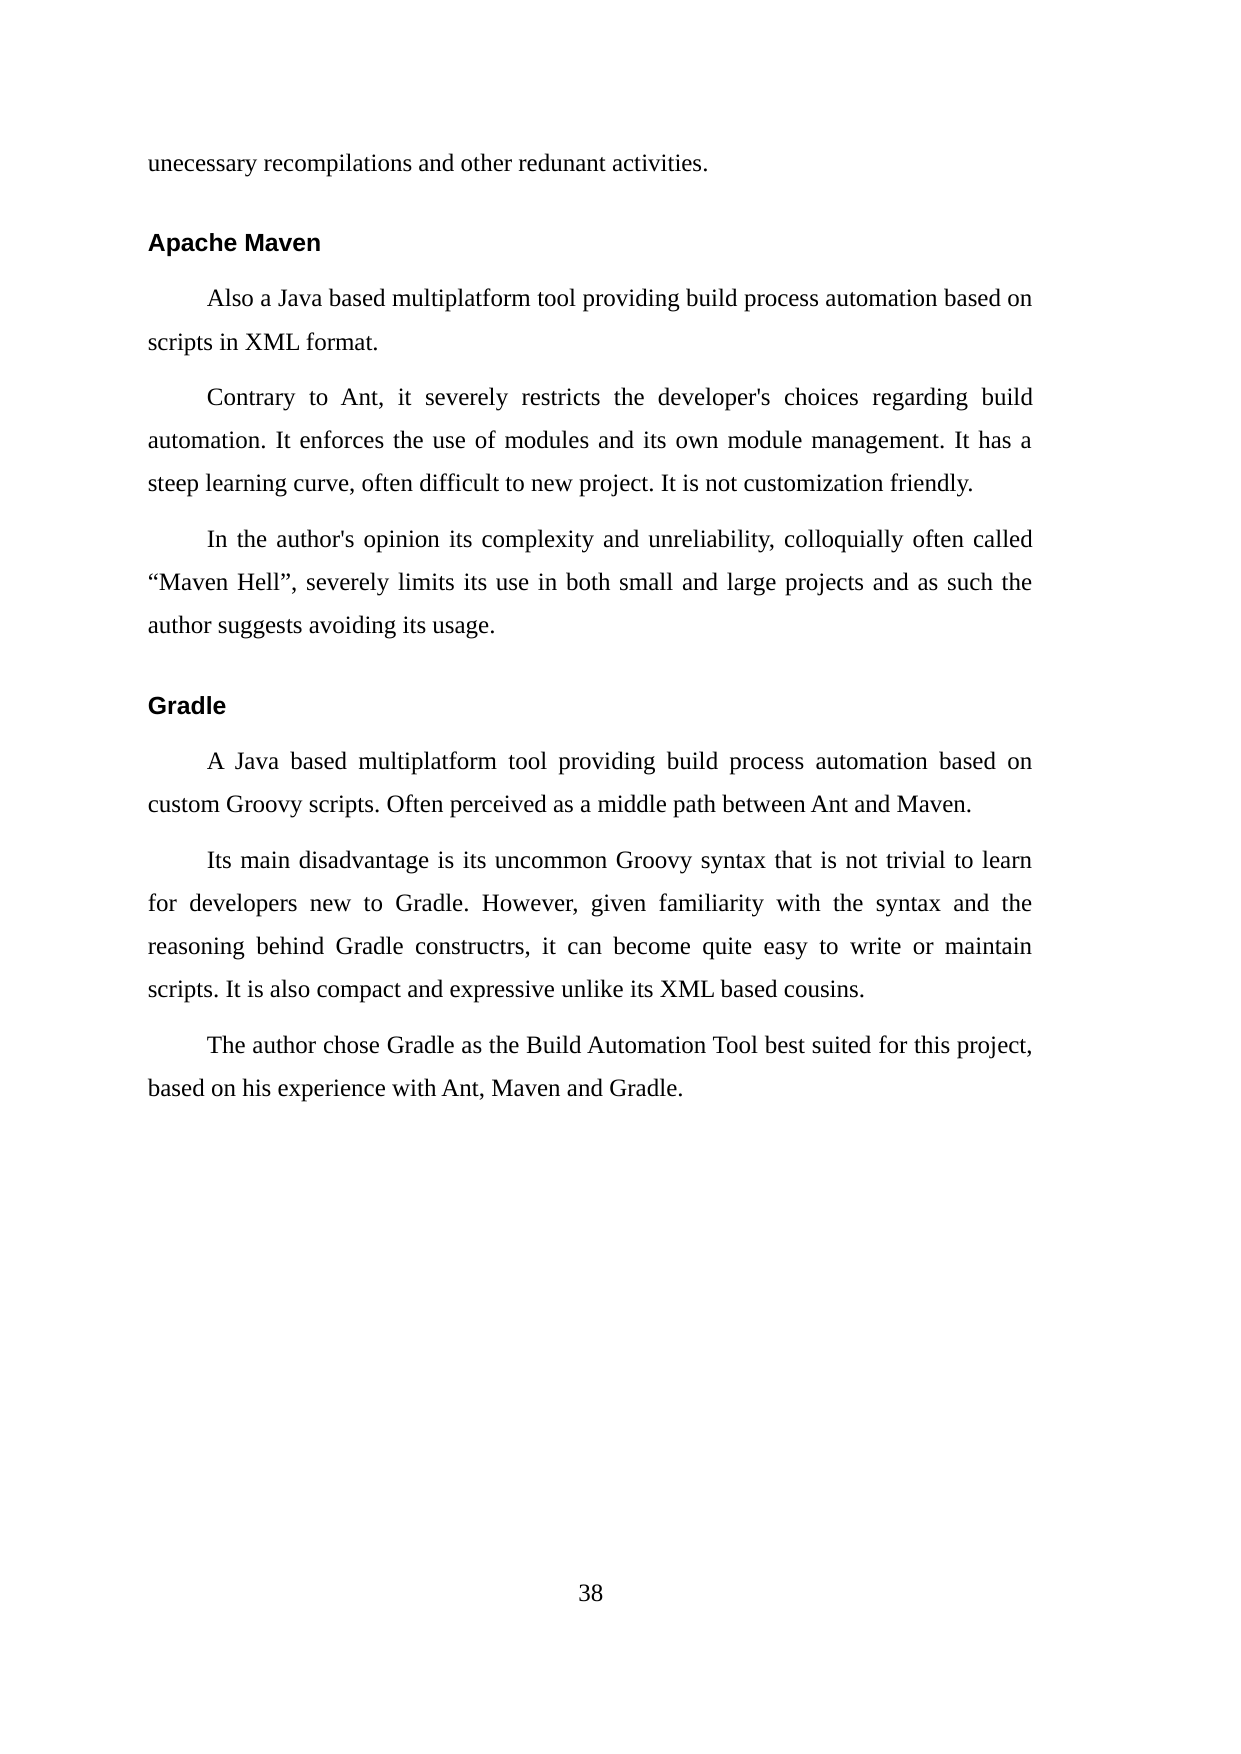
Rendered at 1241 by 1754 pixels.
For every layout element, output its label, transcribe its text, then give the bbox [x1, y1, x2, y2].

text A Java based multiplatform tool providing build process automation based on custom Groovy scripts. Often perceived as a middle path between Ant and Maven. [148, 746, 1033, 818]
subtitle Gradle [148, 691, 1033, 719]
text In the author's opinion its complexity and unreliability, colloquially often called “Maven Hell”, severely limits its use in both small and large projects and as such the author suggests avoiding its usage. [148, 524, 1033, 639]
text Its main disadvantage is its uncommon Groovy syntax that is not trivial to learn for developers new to Gradle. However, given familiarity with the syntax and the reasoning behind Gradle constructrs, it can become quite easy to write or maintain scripts. It is also compact and expressive unlike its XML based cousins. [148, 845, 1033, 1003]
subtitle Apache Maven [148, 228, 1033, 257]
text unecessary recompilations and other redunant activities. [148, 148, 1033, 176]
text Also a Java based multiplatform tool providing build process automation based on scripts in XML format. [148, 283, 1033, 355]
text Contrary to Ant, it severely restricts the developer's choices regarding build automation. It enforces the use of modules and its own module management. It has a steep learning curve, often difficult to new project. It is not customization friendly. [148, 382, 1033, 497]
text The author chose Gradle as the Build Automation Tool best suited for this project, based on his experience with Ant, Maven and Gradle. [148, 1030, 1033, 1102]
